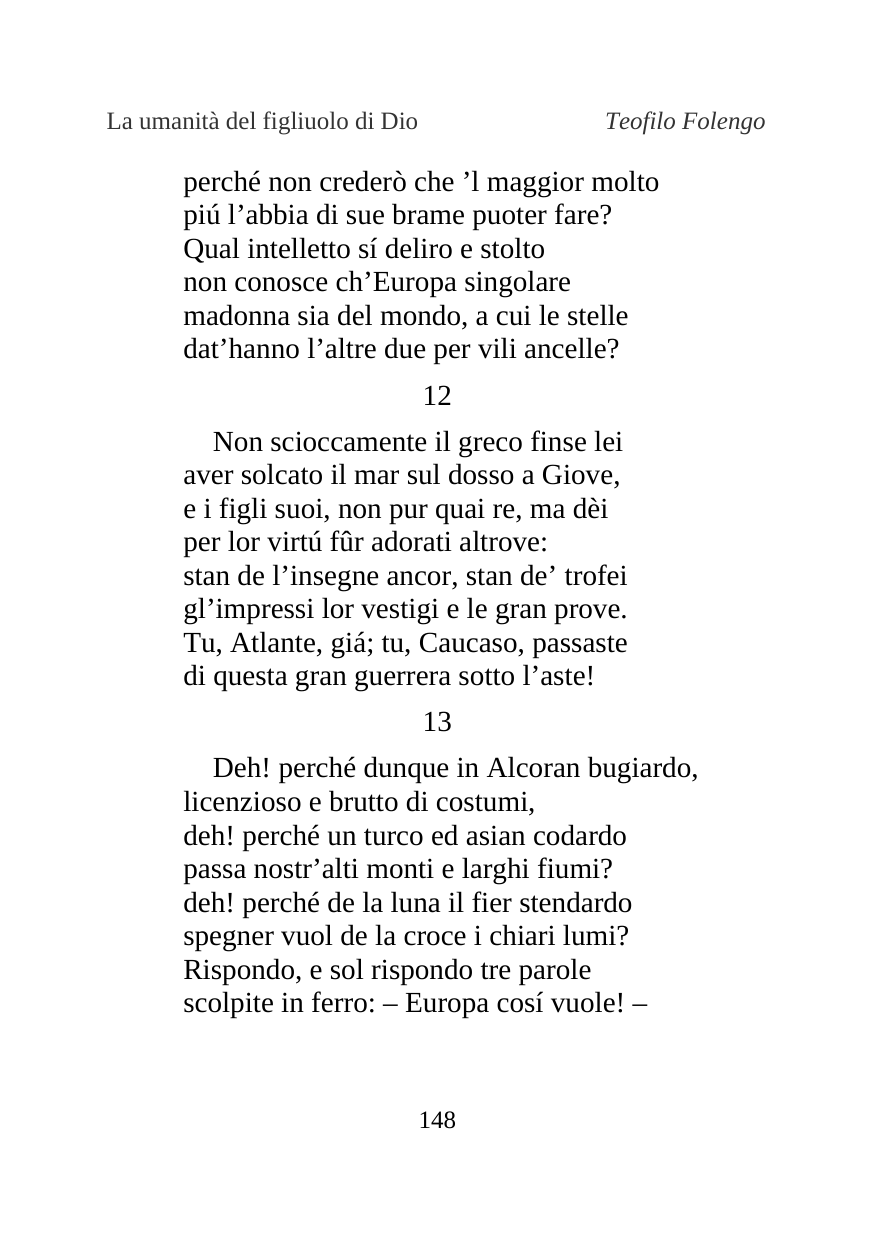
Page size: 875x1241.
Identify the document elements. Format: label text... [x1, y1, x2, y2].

text Deh! perché dunque in Alcoran bugiardo, licenzioso e brutto di costumi, deh! perché un turco ed asian codardo passa nostr’alti monti e larghi fiumi? deh! perché de la luna il fier stendardo spegner vuol de la croce i chiari lumi? Rispondo, e sol rispondo tre parole scolpite in ferro: – Europa cosí vuole! – [183, 751, 768, 1019]
text 12 [106, 378, 768, 411]
text Non scioccamente il greco finse lei aver solcato il mar sul dosso a Giove, e i figli suoi, non pur quai re, ma dèi per lor virtú fûr adorati altrove: stan de l’insegne ancor, stan de’ trofei gl’impressi lor vestigi e le gran prove. Tu, Atlante, giá; tu, Caucaso, passaste di questa gran guerrera sotto l’aste! [183, 424, 768, 692]
text 13 [106, 704, 768, 738]
text perché non crederò che ’l maggior molto piú l’abbia di sue brame puoter fare? Qual intelletto sí deliro e stolto non conosce ch’Europa singolare madonna sia del mondo, a cui le stelle dat’hanno l’altre due per vili ancelle? [183, 164, 768, 365]
